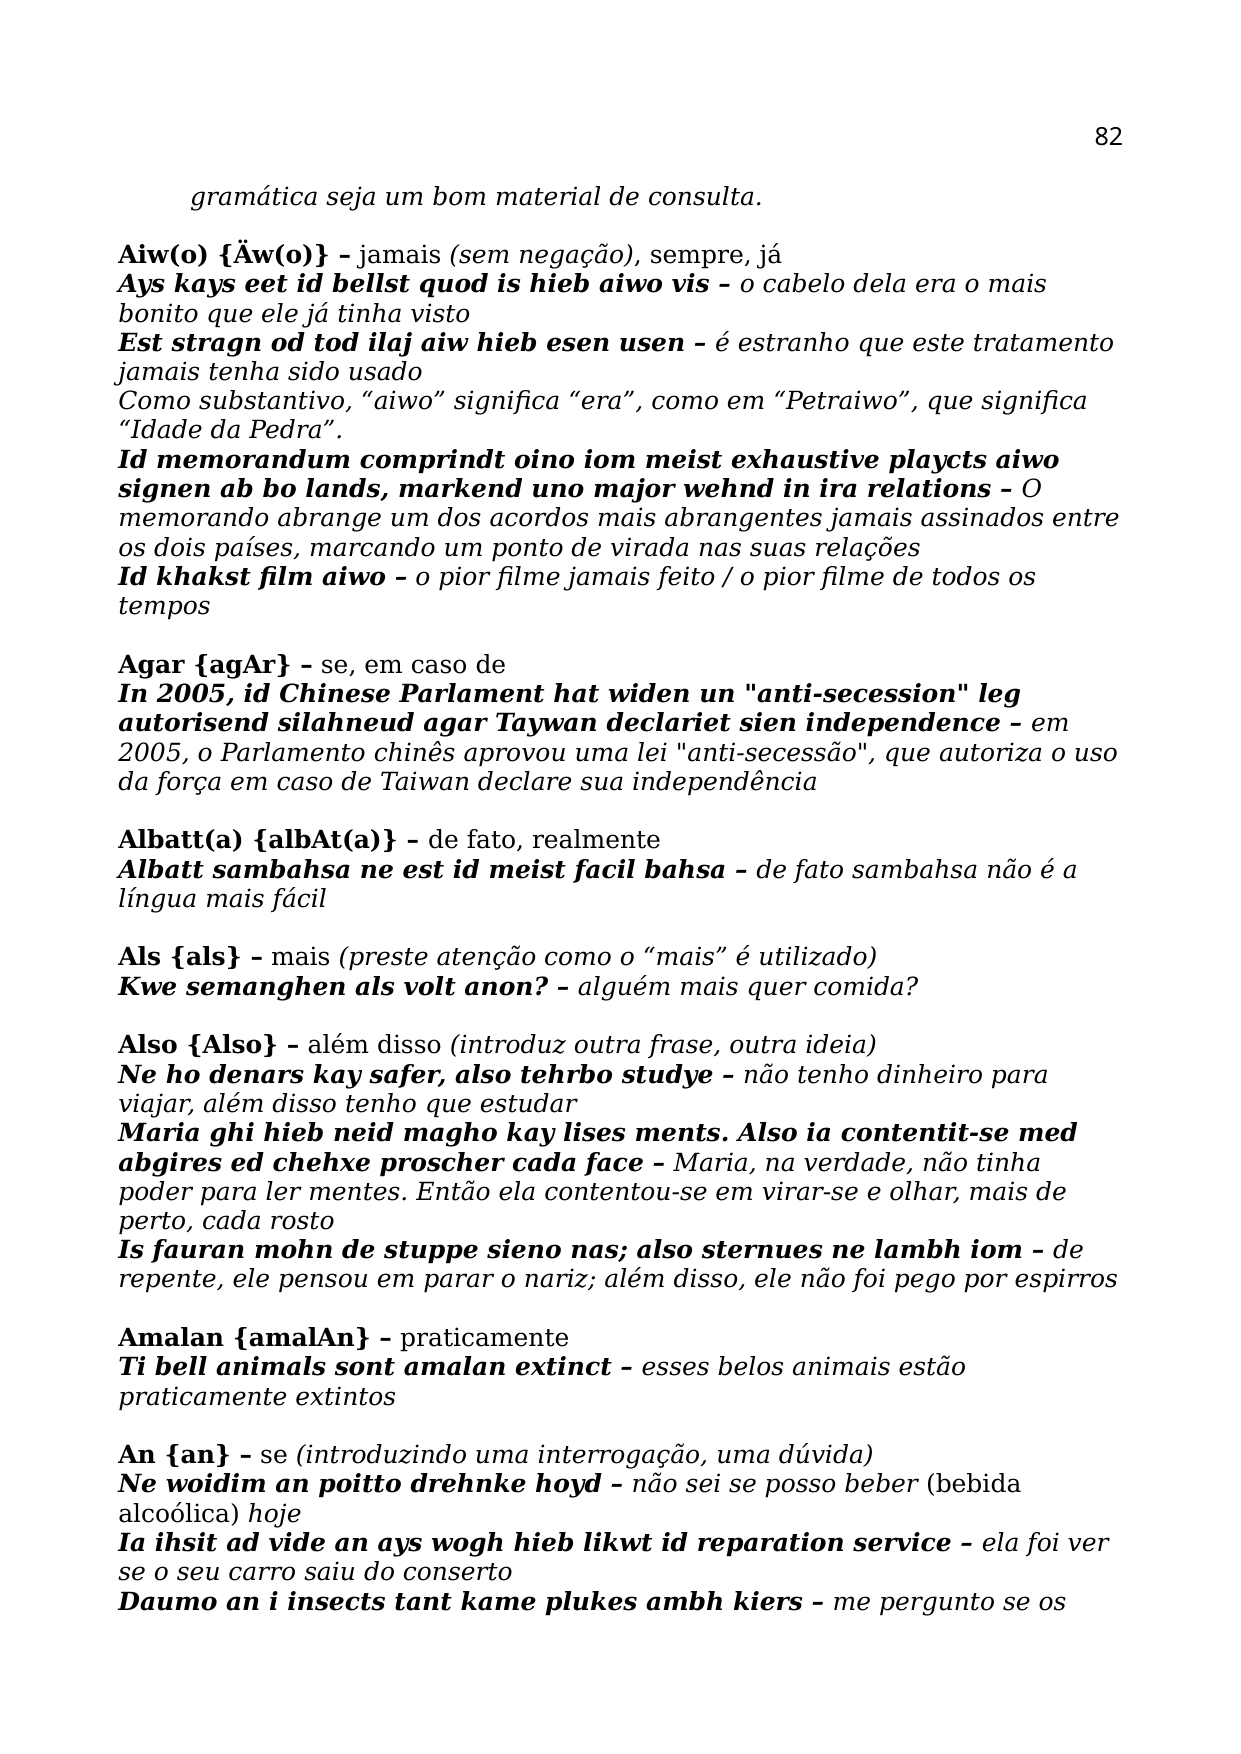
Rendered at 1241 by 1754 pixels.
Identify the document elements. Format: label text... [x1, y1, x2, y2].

text Ays kays eet id bellst quod is hieb aiwo vis – o cabelo dela era o mais bonito que ele já tinha visto [118, 269, 1123, 328]
text Also {Also} – além disso (introduz outra frase, outra ideia) [118, 1030, 1123, 1059]
text Als {als} – mais (preste atenção como o “mais” é utilizado) [118, 942, 1123, 972]
text Amalan {amalAn} – praticamente [118, 1323, 1123, 1352]
text An {an} – se (introduzindo uma interrogação, uma dúvida) [118, 1440, 1123, 1469]
text Est stragn od tod ilaj aiw hieb esen usen – é estranho que este tratamento jamais tenha sido usado [118, 328, 1123, 386]
text Id khakst film aiwo – o pior filme jamais feito / o pior filme de todos os tempos [118, 562, 1123, 620]
text In 2005, id Chinese Parlament hat widen un "anti-secession" leg autorisend silahneud agar Taywan declariet sien independence – em 2005, o Parlamento chinês aprovou uma lei "anti-secessão", que autoriza o uso da força em caso de Taiwan declare sua independência [118, 679, 1123, 796]
text Albatt(a) {albAt(a)} – de fato, realmente [118, 825, 1123, 854]
text Ne ho denars kay safer, also tehrbo studye – não tenho dinheiro para viajar, além disso tenho que estudar [118, 1059, 1123, 1118]
text Is fauran mohn de stuppe sieno nas; also sternues ne lambh iom – de repente, ele pensou em parar o nariz; além disso, ele não foi pego por espirros [118, 1235, 1123, 1294]
text Kwe semanghen als volt anon? – alguém mais quer comida? [118, 972, 1123, 1001]
text Ia ihsit ad vide an ays wogh hieb likwt id reparation service – ela foi ver se o seu carro saiu do conserto [118, 1528, 1123, 1586]
text gramática seja um bom material de consulta. [190, 182, 1123, 211]
text Maria ghi hieb neid magho kay lises ments. Also ia contentit-se med abgires ed chehxe proscher cada face – Maria, na verdade, não tinha poder para ler mentes. Então ela contentou-se em virar-se e olhar, mais de perto, cada rosto [118, 1118, 1123, 1235]
text Aiw(o) {Äw(o)} – jamais (sem negação), sempre, já [118, 240, 1123, 269]
text Albatt sambahsa ne est id meist facil bahsa – de fato sambahsa não é a língua mais fácil [118, 854, 1123, 913]
text Ne woidim an poitto drehnke hoyd – não sei se posso beber (bebida alcoólica) hoje [118, 1469, 1123, 1528]
text Daumo an i insects tant kame plukes ambh kiers – me pergunto se os [118, 1586, 1123, 1616]
text Agar {agAr} – se, em caso de [118, 649, 1123, 679]
text Como substantivo, “aiwo” significa “era”, como em “Petraiwo”, que significa “Idade da Pedra”. [118, 386, 1123, 445]
text Ti bell animals sont amalan extinct – esses belos animais estão praticamente extintos [118, 1352, 1123, 1411]
text Id memorandum comprindt oino iom meist exhaustive playcts aiwo signen ab bo lands, markend uno major wehnd in ira relations – O memorando abrange um dos acordos mais abrangentes jamais assinados entre os dois países, marcando um ponto de virada nas suas relações [118, 445, 1123, 562]
